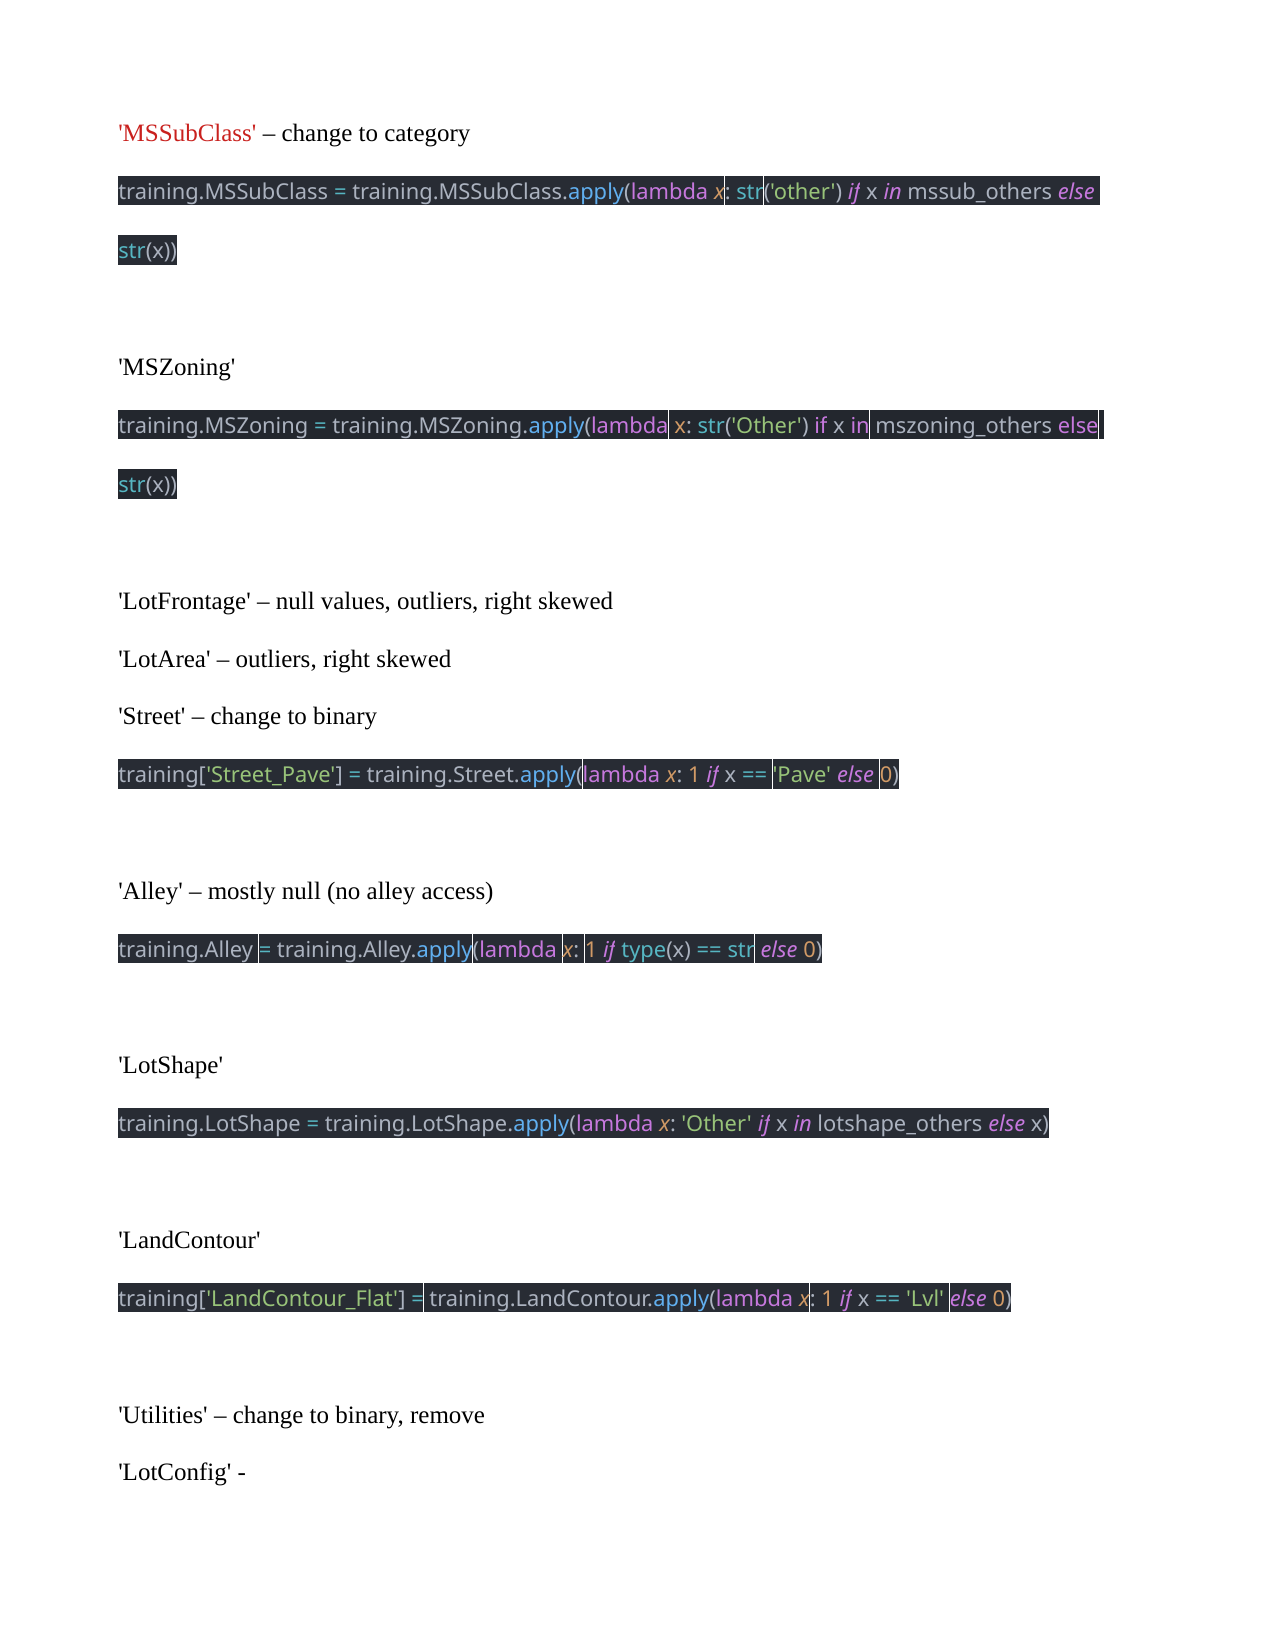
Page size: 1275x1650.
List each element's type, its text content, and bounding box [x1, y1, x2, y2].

text 'Street' – change to binary [118, 701, 1157, 730]
text training.MSZoning = training.MSZoning.apply(lambda x: str('Other') if x in mszoning_others else str(x)) [118, 410, 1157, 499]
text training['Street_Pave'] = training.Street.apply(lambda x: 1 if x == 'Pave' else 0) [118, 759, 1157, 789]
text 'LotArea' – outliers, right skewed [118, 644, 1157, 673]
text training.MSSubClass = training.MSSubClass.apply(lambda x: str('other') if x in mssub_others else str(x)) [118, 176, 1157, 265]
text 'LandContour' [118, 1225, 1157, 1254]
text training.LotShape = training.LotShape.apply(lambda x: 'Other' if x in lotshape_others else x) [118, 1108, 1157, 1138]
text 'Utilities' – change to binary, remove [118, 1400, 1157, 1428]
text 'Alley' – mostly null (no alley access) [118, 876, 1157, 905]
text training['LandContour_Flat'] = training.LandContour.apply(lambda x: 1 if x == 'Lvl' else 0) [118, 1283, 1157, 1312]
text training.Alley = training.Alley.apply(lambda x: 1 if type(x) == str else 0) [118, 933, 1157, 963]
text 'MSSubClass' – change to category [118, 118, 1157, 147]
text 'MSZoning' [118, 352, 1157, 381]
text 'LotFrontage' – null values, outliers, right skewed [118, 586, 1157, 615]
text 'LotConfig' - [118, 1457, 1157, 1486]
text 'LotShape' [118, 1051, 1157, 1079]
